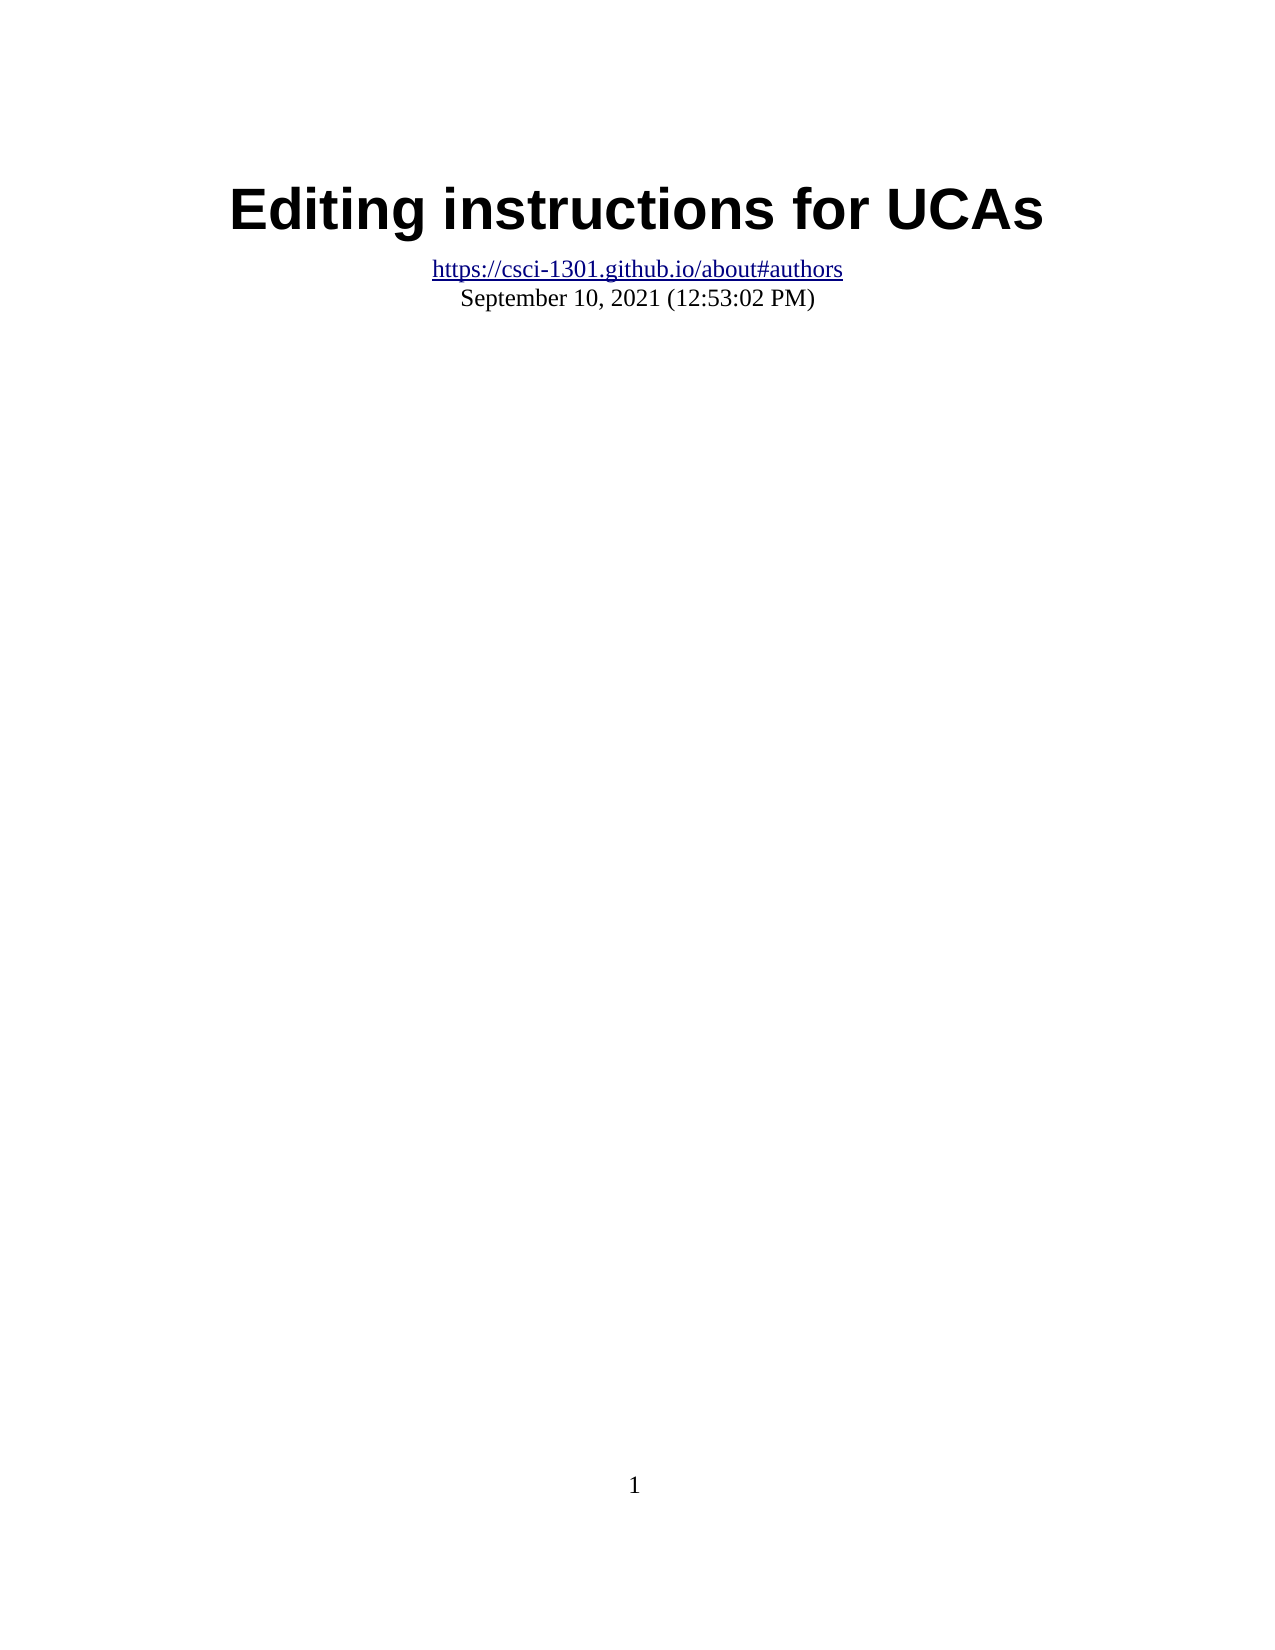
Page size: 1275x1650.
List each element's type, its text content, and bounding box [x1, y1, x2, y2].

text https://csci-1301.github.io/about#authors [150, 254, 1125, 283]
title Editing instructions for UCAs [150, 175, 1125, 242]
text September 10, 2021 (12:53:02 PM) [150, 283, 1125, 312]
